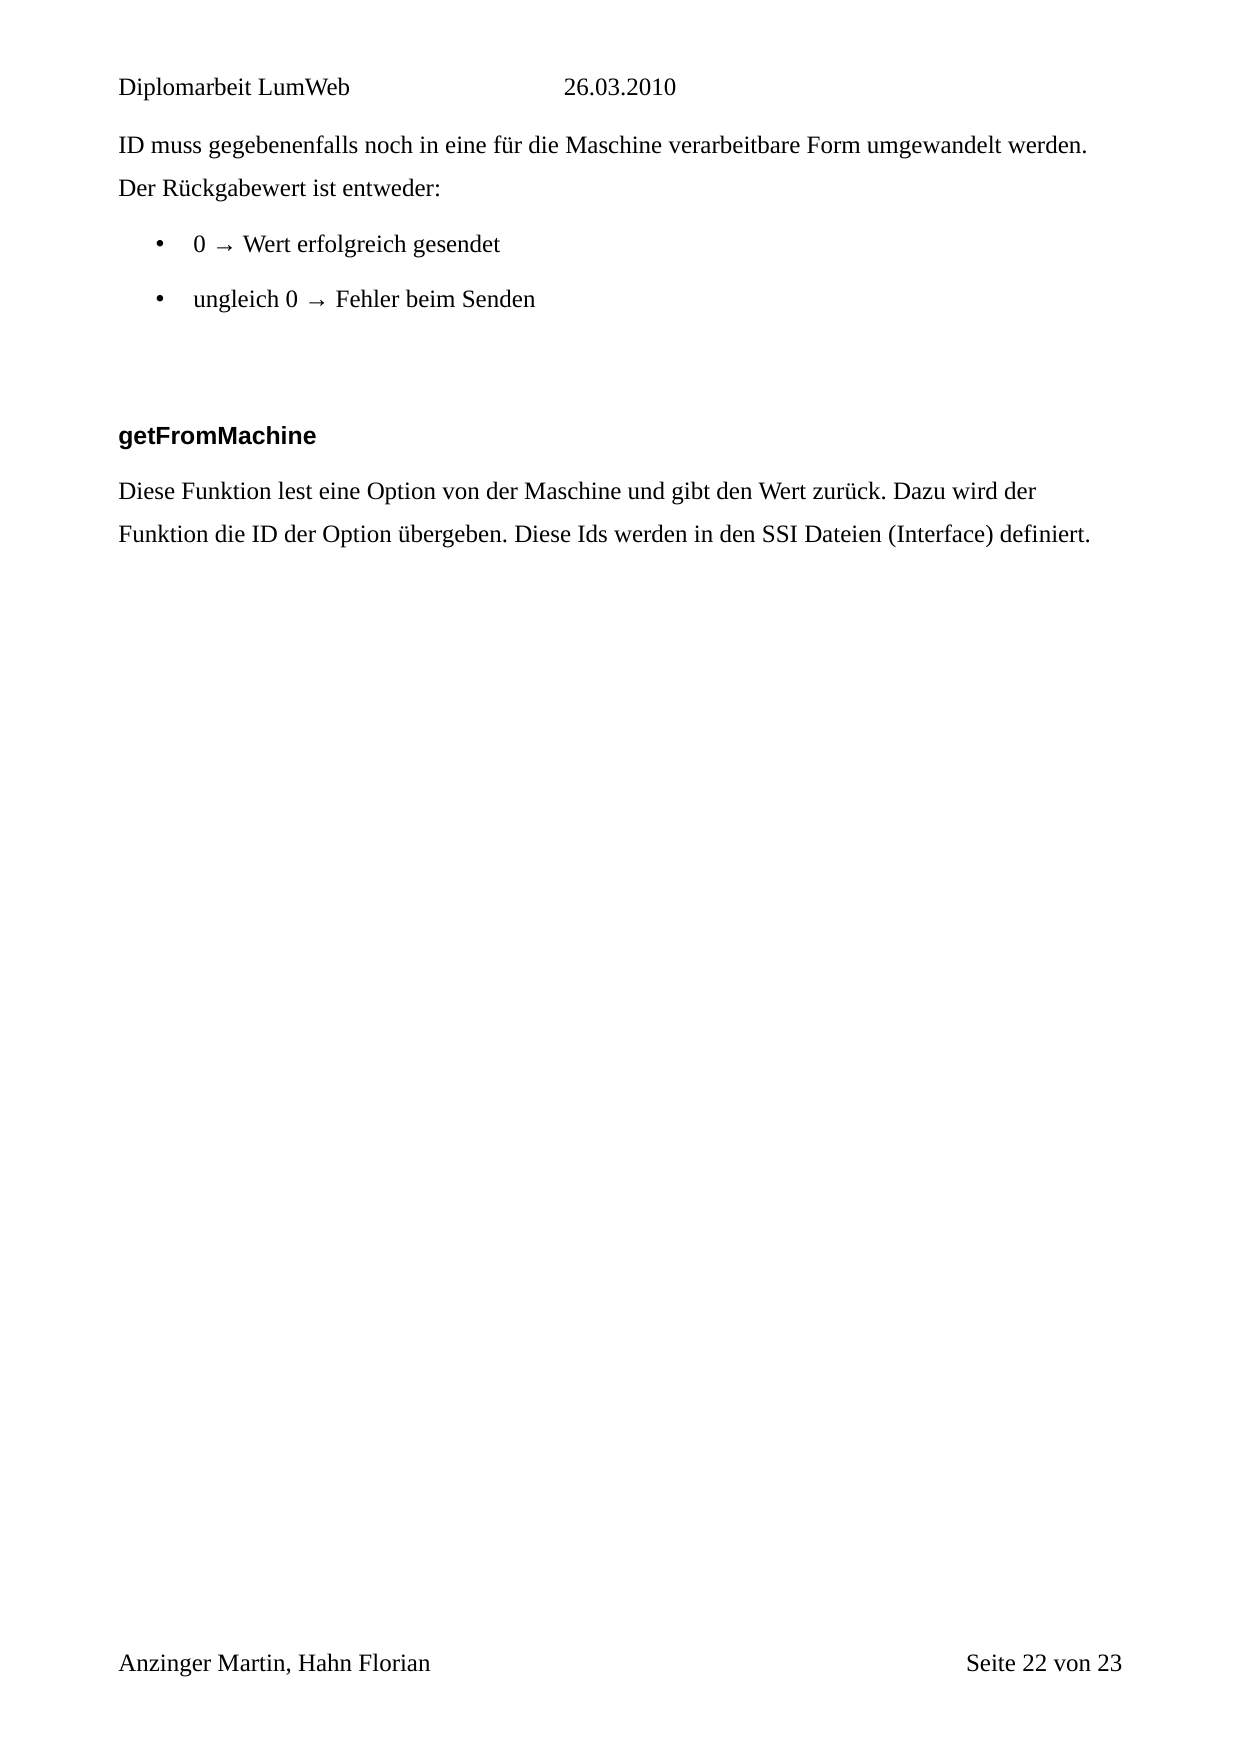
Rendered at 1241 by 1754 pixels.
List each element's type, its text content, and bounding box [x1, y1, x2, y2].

list 0 → Wert erfolgreich gesendet [156, 229, 1122, 258]
text Diese Funktion lest eine Option von der Maschine und gibt den Wert zurück. Dazu wird der Funktion die ID der Option übergeben. Diese Ids werden in den SSI Dateien (Interface) definiert. [118, 476, 1122, 548]
text ID muss gegebenenfalls noch in eine für die Maschine verarbeitbare Form umgewandelt werden. Der Rückgabewert ist entweder: [118, 130, 1122, 202]
list ungleich 0 → Fehler beim Senden [156, 284, 1122, 313]
subtitle getFromMachine [118, 421, 1122, 449]
